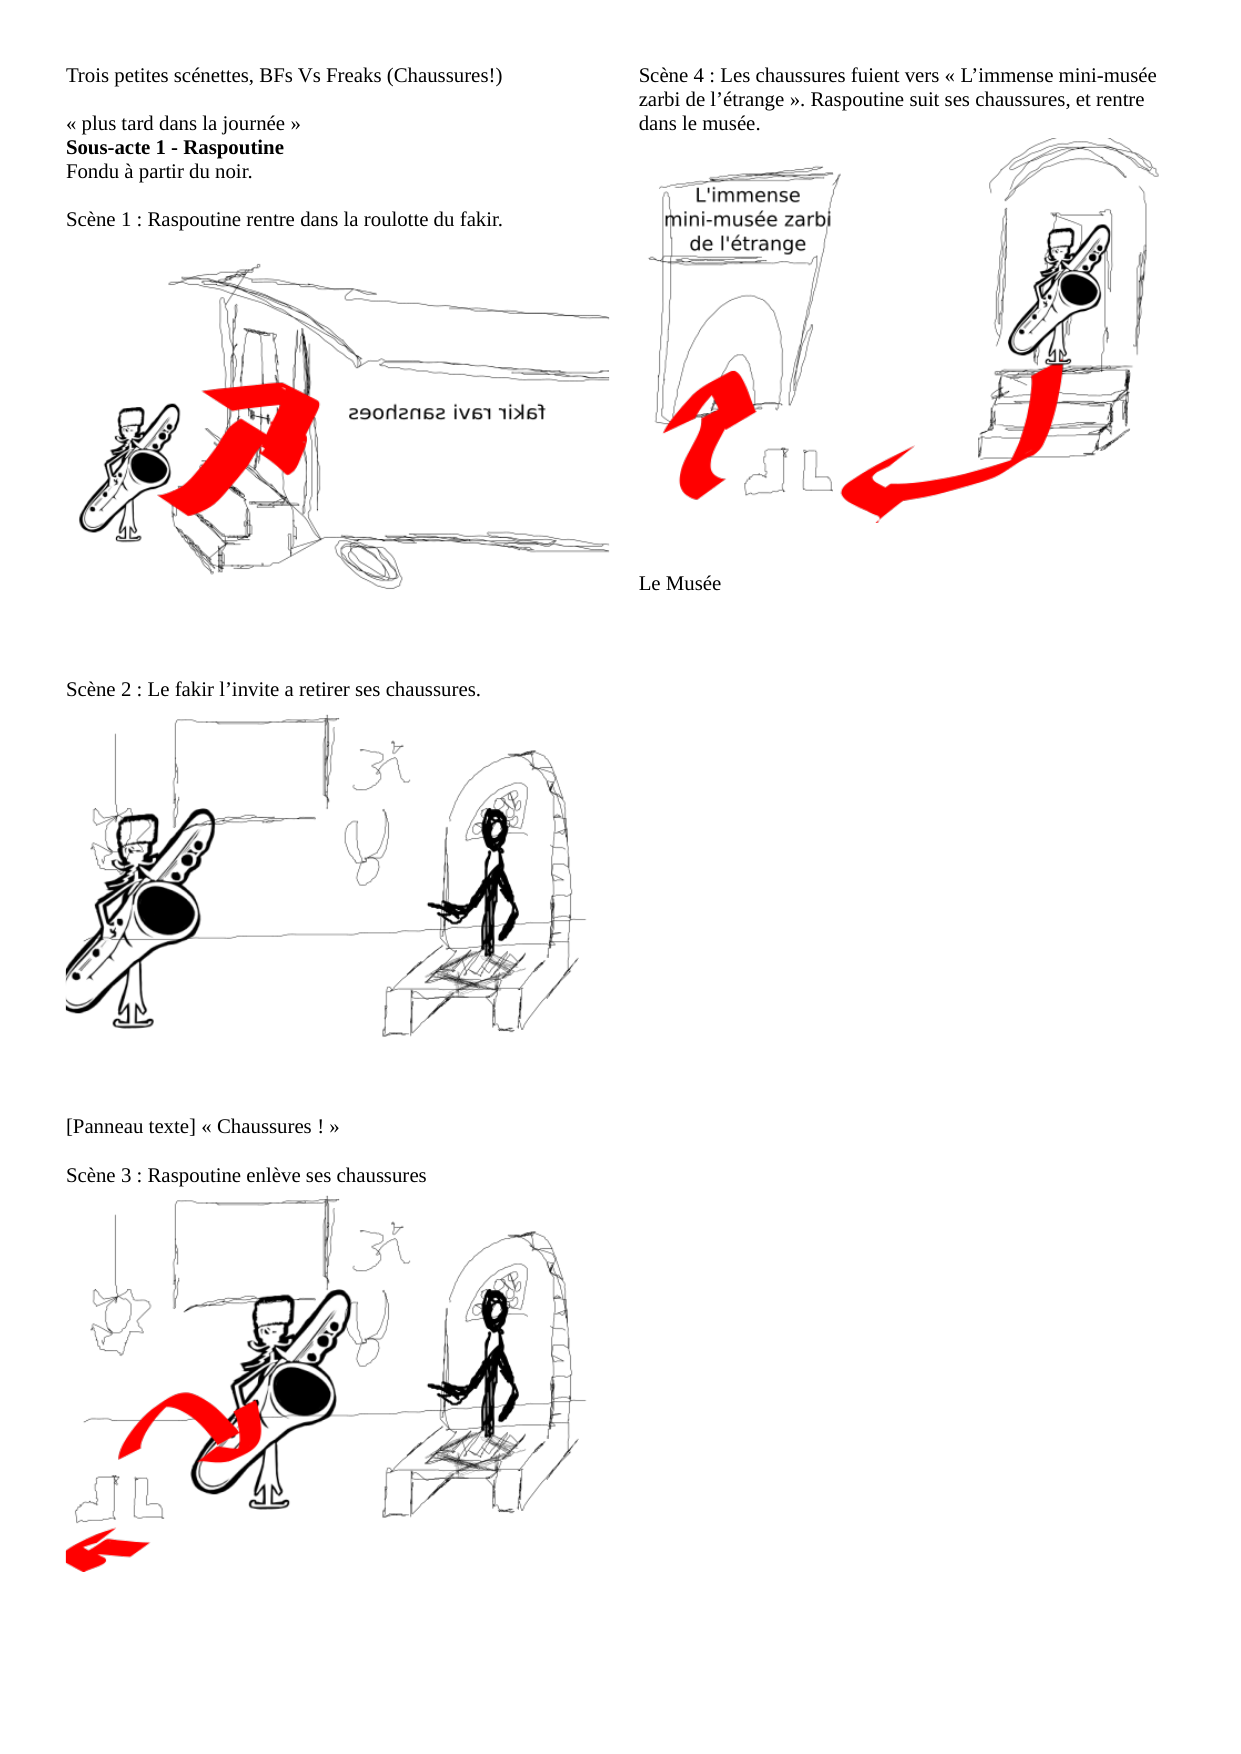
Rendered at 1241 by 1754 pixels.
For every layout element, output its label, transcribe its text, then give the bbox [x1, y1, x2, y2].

text Scène 3 : Raspoutine enlève ses chaussures [66, 1138, 609, 1187]
text Scène 1 : Raspoutine rentre dans la roulotte du fakir. [66, 207, 609, 244]
text Scène 2 : Le fakir l’invite a retirer ses chaussures. [66, 653, 609, 706]
text Fondu à partir du noir. [66, 159, 609, 183]
picture [65, 244, 610, 629]
text « plus tard dans la journée » Sous-acte 1 - Raspoutine [66, 87, 609, 159]
text [Panneau texte] « Chaussures ! » [66, 1114, 609, 1138]
text [66, 1572, 609, 1596]
text [66, 629, 609, 653]
picture [638, 138, 1182, 523]
picture [65, 1187, 610, 1572]
picture [65, 706, 610, 1091]
text Trois petites scénettes, BFs Vs Freaks (Chaussures!) [66, 62, 609, 87]
text Scène 4 : Les chaussures fuient vers « L’immense mini-musée zarbi de l’étrange ». Raspoutine suit ses chaussures, et rentre dans le musée. [638, 62, 1182, 138]
text [66, 1091, 609, 1114]
text Le Musée [638, 523, 1182, 594]
